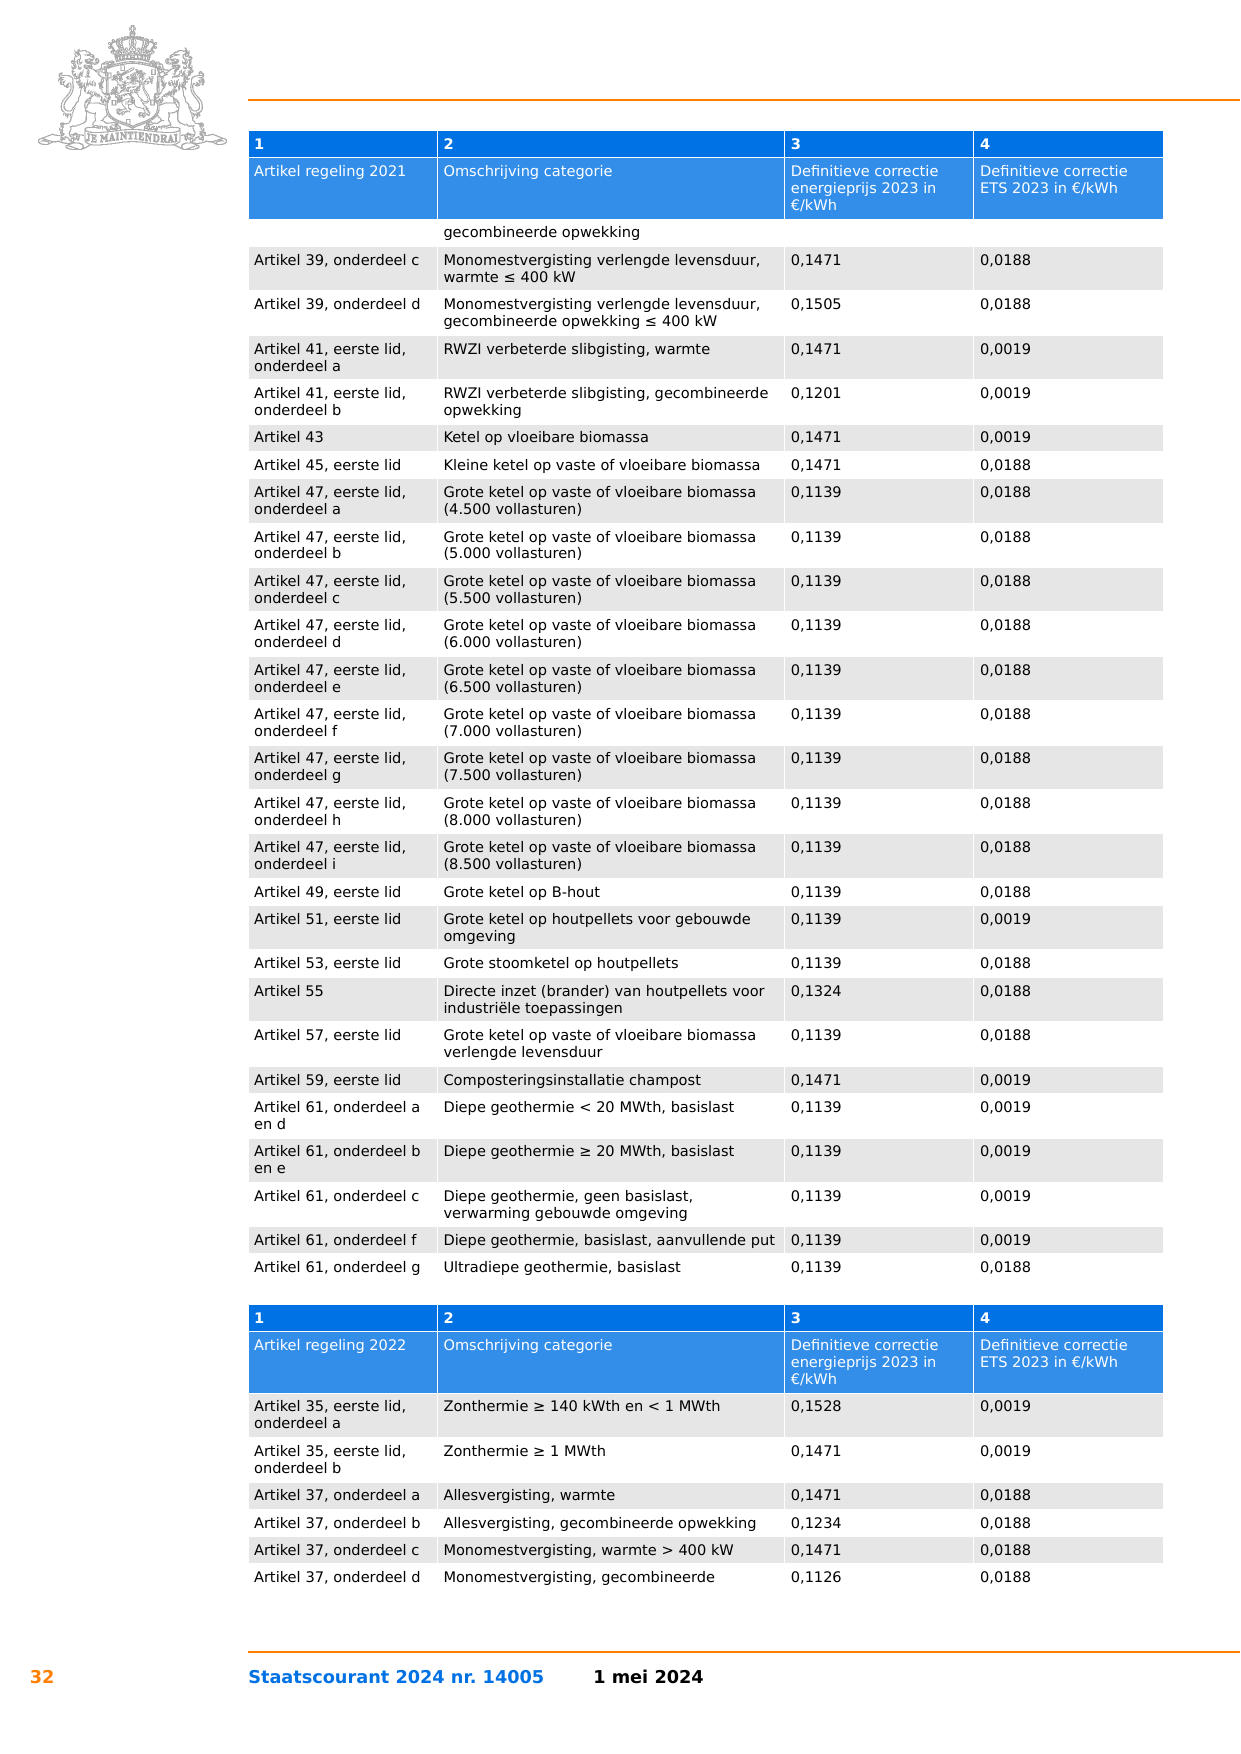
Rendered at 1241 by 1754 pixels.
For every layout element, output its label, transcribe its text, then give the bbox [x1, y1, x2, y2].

table_cell gecombineerde opwekking [438, 220, 784, 246]
table_cell 0,0019 [974, 1438, 1163, 1481]
table_cell 0,0019 [974, 1394, 1163, 1437]
table_header 3 [785, 1305, 973, 1331]
table_cell Artikel 61, onderdeel f [249, 1227, 437, 1253]
table_cell 0,1471 [785, 336, 973, 379]
table_cell Artikel 35, eerste lid, onderdeel b [249, 1438, 437, 1481]
table_cell 0,0188 [974, 1022, 1163, 1066]
table_cell RWZI verbeterde slibgisting, warmte [438, 336, 784, 379]
table_cell 0,1324 [785, 978, 973, 1021]
table_cell Omschrijving categorie [438, 1332, 784, 1393]
table_cell Grote ketel op vaste of vloeibare biomassa (8.000 vollasturen) [438, 790, 784, 833]
table_cell 0,1139 [785, 951, 973, 977]
table_cell Artikel 43 [249, 425, 437, 451]
table_cell 0,0188 [974, 1510, 1163, 1536]
table_cell 0,1139 [785, 1183, 973, 1226]
table_cell 0,0188 [974, 701, 1163, 744]
table_cell Artikel 47, eerste lid, onderdeel f [249, 701, 437, 744]
table_cell [974, 220, 1163, 246]
table_cell 0,1139 [785, 1255, 973, 1281]
table_cell 0,0019 [974, 380, 1163, 423]
table_cell 0,1139 [785, 524, 973, 567]
table_cell 0,1471 [785, 1438, 973, 1481]
table_cell 0,0188 [974, 1537, 1163, 1563]
table_cell Artikel 61, onderdeel a en d [249, 1094, 437, 1137]
table_cell Grote ketel op houtpellets voor gebouwde omgeving [438, 906, 784, 949]
table_cell 0,1528 [785, 1394, 973, 1437]
table_cell 0,1505 [785, 291, 973, 335]
table_cell 0,1139 [785, 701, 973, 744]
table_cell 0,1471 [785, 1537, 973, 1563]
table_cell Artikel 35, eerste lid, onderdeel a [249, 1394, 437, 1437]
table_cell 0,1139 [785, 906, 973, 949]
table_cell Allesvergisting, gecombineerde opwekking [438, 1510, 784, 1536]
table_cell 0,1139 [785, 657, 973, 700]
table_cell 0,0019 [974, 906, 1163, 949]
table_cell Artikel 37, onderdeel c [249, 1537, 437, 1563]
table_cell Definitieve correctie energieprijs 2023 in €/kWh [785, 158, 973, 219]
table_cell Artikel 61, onderdeel c [249, 1183, 437, 1226]
table_cell Artikel regeling 2021 [249, 158, 437, 219]
table_cell Artikel 49, eerste lid [249, 879, 437, 905]
table_cell Artikel 61, onderdeel b en e [249, 1139, 437, 1182]
table_cell Definitieve correctie energieprijs 2023 in €/kWh [785, 1332, 973, 1393]
table_cell Artikel 47, eerste lid, onderdeel i [249, 834, 437, 878]
table_cell 0,0188 [974, 452, 1163, 478]
table_cell Grote ketel op B-hout [438, 879, 784, 905]
table_cell Artikel 41, eerste lid, onderdeel b [249, 380, 437, 423]
table_cell 0,0188 [974, 568, 1163, 611]
table_cell Kleine ketel op vaste of vloeibare biomassa [438, 452, 784, 478]
table_cell Ultradiepe geothermie, basislast [438, 1255, 784, 1281]
table_cell Artikel 57, eerste lid [249, 1022, 437, 1066]
table_cell 0,1139 [785, 1139, 973, 1182]
table_cell Grote stoomketel op houtpellets [438, 951, 784, 977]
table_cell Zonthermie ≥ 1 MWth [438, 1438, 784, 1481]
picture [38, 25, 227, 150]
table_cell 0,0188 [974, 613, 1163, 656]
table_cell 0,1139 [785, 1227, 973, 1253]
table_cell Artikel 47, eerste lid, onderdeel e [249, 657, 437, 700]
table_cell 0,0188 [974, 978, 1163, 1021]
table_cell Artikel 53, eerste lid [249, 951, 437, 977]
table_cell Grote ketel op vaste of vloeibare biomassa (5.500 vollasturen) [438, 568, 784, 611]
table_cell 0,0019 [974, 1094, 1163, 1137]
table_cell Grote ketel op vaste of vloeibare biomassa (7.500 vollasturen) [438, 746, 784, 789]
table_cell Monomestvergisting, gecombineerde [438, 1565, 784, 1591]
table_cell Artikel 47, eerste lid, onderdeel g [249, 746, 437, 789]
table_cell Directe inzet (brander) van houtpellets voor industriële toepassingen [438, 978, 784, 1021]
table_cell 0,1126 [785, 1565, 973, 1591]
table_header 1 [249, 131, 437, 157]
table_header 2 [438, 131, 784, 157]
table_cell 0,1471 [785, 425, 973, 451]
table_cell 0,0188 [974, 1483, 1163, 1509]
table_cell 0,1139 [785, 834, 973, 878]
table_cell Artikel 37, onderdeel a [249, 1483, 437, 1509]
table_cell Artikel 47, eerste lid, onderdeel d [249, 613, 437, 656]
table_cell Grote ketel op vaste of vloeibare biomassa (6.000 vollasturen) [438, 613, 784, 656]
table_cell Artikel regeling 2022 [249, 1332, 437, 1393]
table_cell 0,0019 [974, 336, 1163, 379]
table_cell Grote ketel op vaste of vloeibare biomassa (8.500 vollasturen) [438, 834, 784, 878]
table_cell Artikel 39, onderdeel d [249, 291, 437, 335]
table_cell 0,1471 [785, 452, 973, 478]
table_cell 0,1139 [785, 479, 973, 523]
table_cell Artikel 61, onderdeel g [249, 1255, 437, 1281]
table_cell 0,1471 [785, 247, 973, 290]
table_cell Ketel op vloeibare biomassa [438, 425, 784, 451]
table_cell Artikel 59, eerste lid [249, 1067, 437, 1093]
table_cell Artikel 41, eerste lid, onderdeel a [249, 336, 437, 379]
table_cell Grote ketel op vaste of vloeibare biomassa (7.000 vollasturen) [438, 701, 784, 744]
table_cell 0,1139 [785, 1022, 973, 1066]
table_cell 0,0188 [974, 790, 1163, 833]
table_cell 0,0019 [974, 425, 1163, 451]
table_cell 0,0188 [974, 834, 1163, 878]
table_cell 0,0019 [974, 1227, 1163, 1253]
table_cell 0,1201 [785, 380, 973, 423]
table_cell 0,1234 [785, 1510, 973, 1536]
table_cell 0,0188 [974, 479, 1163, 523]
table_cell Diepe geothermie, basislast, aanvullende put [438, 1227, 784, 1253]
table_cell [785, 220, 973, 246]
table_cell Grote ketel op vaste of vloeibare biomassa (5.000 vollasturen) [438, 524, 784, 567]
table_cell 0,0188 [974, 951, 1163, 977]
table_header 3 [785, 131, 973, 157]
table_cell Grote ketel op vaste of vloeibare biomassa (6.500 vollasturen) [438, 657, 784, 700]
table_cell 0,0188 [974, 1565, 1163, 1591]
table_cell 0,1139 [785, 1094, 973, 1137]
table_cell Diepe geothermie < 20 MWth, basislast [438, 1094, 784, 1137]
table_cell 0,1471 [785, 1483, 973, 1509]
table_cell 0,1471 [785, 1067, 973, 1093]
table_cell Artikel 47, eerste lid, onderdeel a [249, 479, 437, 523]
table_cell Composteringsinstallatie champost [438, 1067, 784, 1093]
table_header 1 [249, 1305, 437, 1331]
table_cell 0,1139 [785, 613, 973, 656]
table_header 4 [974, 131, 1163, 157]
table_cell 0,0019 [974, 1139, 1163, 1182]
table_cell Artikel 37, onderdeel b [249, 1510, 437, 1536]
table_cell 0,0188 [974, 524, 1163, 567]
table_cell 0,0188 [974, 657, 1163, 700]
table_cell Artikel 55 [249, 978, 437, 1021]
table_cell Definitieve correctie ETS 2023 in €/kWh [974, 158, 1163, 219]
table_cell 0,0188 [974, 879, 1163, 905]
table_header 4 [974, 1305, 1163, 1331]
table_cell 0,1139 [785, 568, 973, 611]
table_cell Artikel 45, eerste lid [249, 452, 437, 478]
table_cell Artikel 39, onderdeel c [249, 247, 437, 290]
table_cell 0,0188 [974, 746, 1163, 789]
table_cell 0,0019 [974, 1183, 1163, 1226]
table_cell RWZI verbeterde slibgisting, gecombineerde opwekking [438, 380, 784, 423]
table_cell Artikel 51, eerste lid [249, 906, 437, 949]
table_cell Artikel 47, eerste lid, onderdeel c [249, 568, 437, 611]
table_cell 0,0188 [974, 1255, 1163, 1281]
table_cell Diepe geothermie ≥ 20 MWth, basislast [438, 1139, 784, 1182]
table_cell Monomestvergisting, warmte > 400 kW [438, 1537, 784, 1563]
table_cell Artikel 37, onderdeel d [249, 1565, 437, 1591]
table_cell Diepe geothermie, geen basislast, verwarming gebouwde omgeving [438, 1183, 784, 1226]
table_cell 0,0188 [974, 291, 1163, 335]
table_cell Monomestvergisting verlengde levensduur, warmte ≤ 400 kW [438, 247, 784, 290]
table_cell [249, 220, 437, 246]
table_cell Artikel 47, eerste lid, onderdeel h [249, 790, 437, 833]
table_cell 0,1139 [785, 746, 973, 789]
table_cell 0,1139 [785, 879, 973, 905]
table_cell Zonthermie ≥ 140 kWth en < 1 MWth [438, 1394, 784, 1437]
table_cell Omschrijving categorie [438, 158, 784, 219]
table_cell Artikel 47, eerste lid, onderdeel b [249, 524, 437, 567]
table_cell Grote ketel op vaste of vloeibare biomassa (4.500 vollasturen) [438, 479, 784, 523]
table_cell Allesvergisting, warmte [438, 1483, 784, 1509]
table_cell Monomestvergisting verlengde levensduur, gecombineerde opwekking ≤ 400 kW [438, 291, 784, 335]
table_cell Grote ketel op vaste of vloeibare biomassa verlengde levensduur [438, 1022, 784, 1066]
table_cell Definitieve correctie ETS 2023 in €/kWh [974, 1332, 1163, 1393]
table_header 2 [438, 1305, 784, 1331]
table_cell 0,0019 [974, 1067, 1163, 1093]
table_cell 0,0188 [974, 247, 1163, 290]
table_cell 0,1139 [785, 790, 973, 833]
